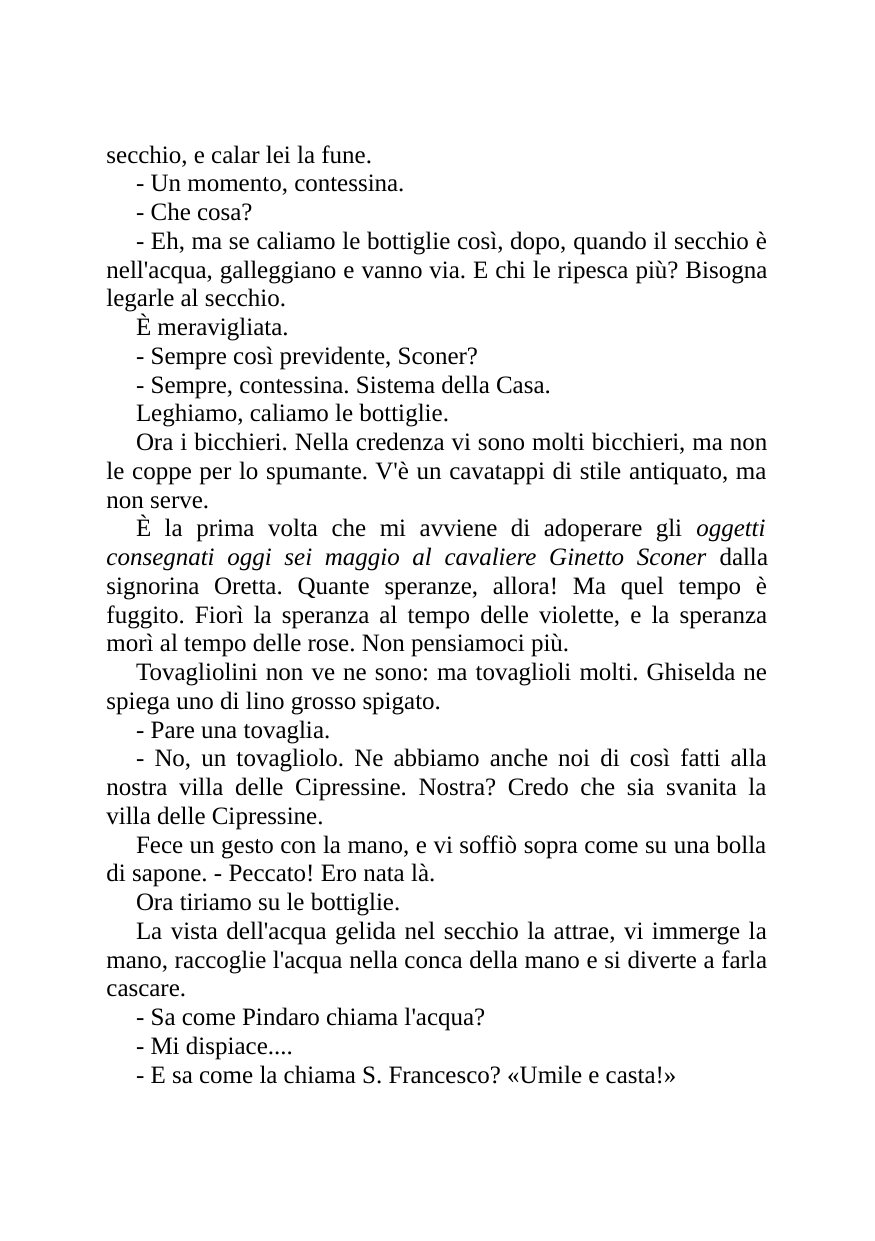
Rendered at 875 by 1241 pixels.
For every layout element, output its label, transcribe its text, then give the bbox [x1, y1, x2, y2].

text - Eh, ma se caliamo le bottiglie così, dopo, quando il secchio è nell'acqua, galleggiano e vanno via. E chi le ripesca più? Bisogna legarle al secchio. [106, 226, 768, 312]
text secchio, e calar lei la fune. [106, 140, 768, 168]
text - No, un tovagliolo. Ne abbiamo anche noi di così fatti alla nostra villa delle Cipressine. Nostra? Credo che sia svanita la villa delle Cipressine. [106, 743, 768, 830]
text Tovagliolini non ve ne sono: ma tovaglioli molti. Ghiselda ne spiega uno di lino grosso spigato. [106, 657, 768, 715]
text - Pare una tovaglia. [106, 715, 768, 743]
text - Sempre così previdente, Sconer? [106, 341, 768, 370]
text È meravigliata. [106, 312, 768, 341]
text - Mi dispiace.... [106, 1031, 768, 1060]
text - Sa come Pindaro chiama l'acqua? [106, 1002, 768, 1031]
text - Che cosa? [106, 197, 768, 226]
text Leghiamo, caliamo le bottiglie. [106, 398, 768, 427]
text - Sempre, contessina. Sistema della Casa. [106, 370, 768, 398]
text - E sa come la chiama S. Francesco? «Umile e casta!» [106, 1060, 768, 1088]
text Ora tiriamo su le bottiglie. [106, 887, 768, 916]
text - Un momento, contessina. [106, 168, 768, 197]
text Ora i bicchieri. Nella credenza vi sono molti bicchieri, ma non le coppe per lo spumante. V'è un cavatappi di stile antiquato, ma non serve. [106, 427, 768, 513]
text Fece un gesto con la mano, e vi soffiò sopra come su una bolla di sapone. - Peccato! Ero nata là. [106, 830, 768, 887]
text È la prima volta che mi avviene di adoperare gli oggetti consegnati oggi sei maggio al cavaliere Ginetto Sconer dalla signorina Oretta. Quante speranze, allora! Ma quel tempo è fuggito. Fiorì la speranza al tempo delle violette, e la speranza morì al tempo delle rose. Non pensiamoci più. [106, 513, 768, 657]
text La vista dell'acqua gelida nel secchio la attrae, vi immerge la mano, raccoglie l'acqua nella conca della mano e si diverte a farla cascare. [106, 916, 768, 1002]
